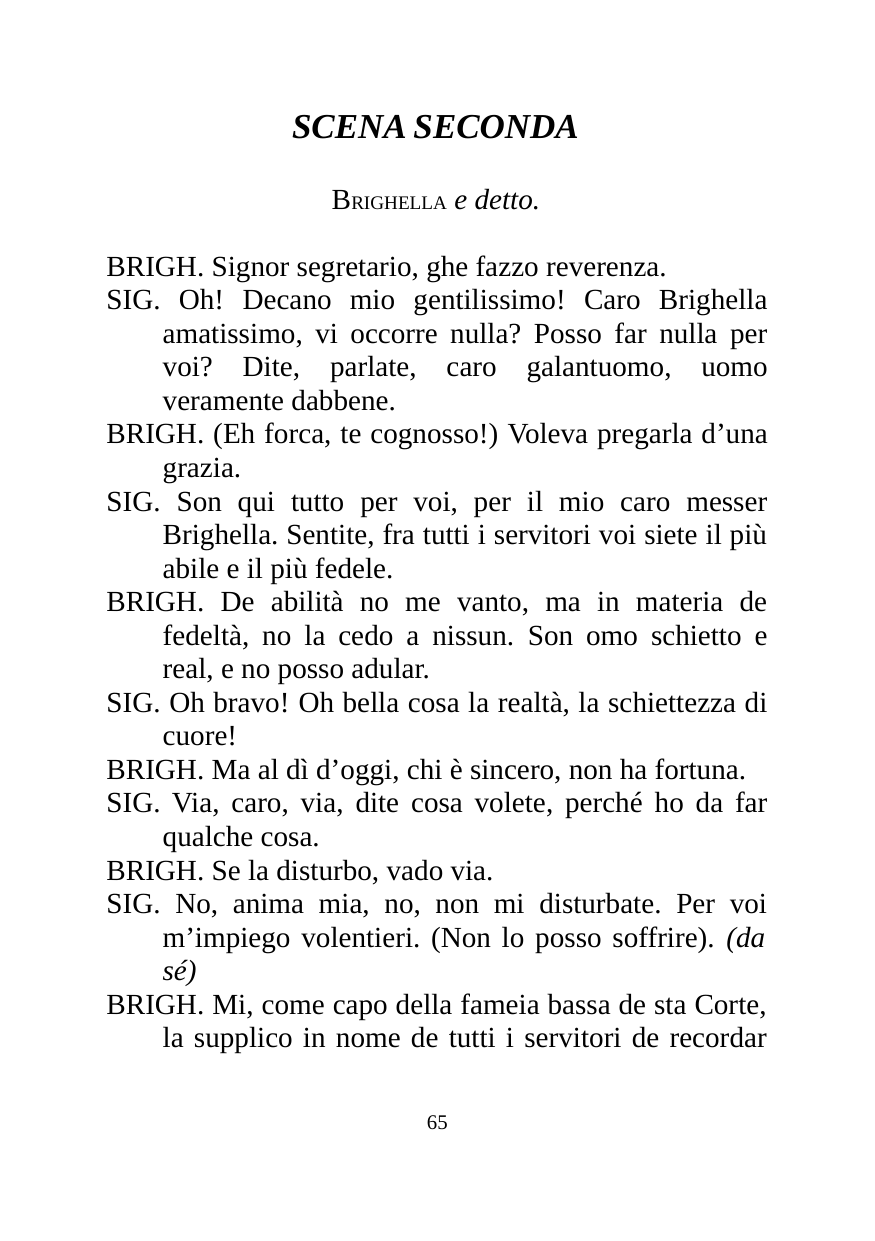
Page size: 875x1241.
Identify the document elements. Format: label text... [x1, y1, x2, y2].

text SIG. Oh! Decano mio gentilissimo! Caro Brighella amatissimo, vi occorre nulla? Posso far nulla per voi? Dite, parlate, caro galantuomo, uomo veramente dabbene. [106, 282, 768, 417]
text BRIGH. (Eh forca, te cognosso!) Voleva pregarla d’una grazia. [106, 417, 768, 484]
text BRIGH. De abilità no me vanto, ma in materia de fedeltà, no la cedo a nissun. Son omo schietto e real, e no posso adular. [106, 584, 768, 685]
text BRIGH. Se la disturbo, vado via. [106, 853, 768, 886]
text BRIGH. Signor segretario, ghe fazzo reverenza. [106, 249, 768, 282]
text SIG. No, anima mia, no, non mi disturbate. Per voi m’impiego volentieri. (Non lo posso soffrire). (da sé) [106, 886, 768, 987]
text BRIGH. Mi, come capo della fameia bassa de sta Corte, la supplico in nome de tutti i servitori de recordar [106, 987, 768, 1054]
text Brighella e detto. [106, 182, 768, 215]
text SIG. Son qui tutto per voi, per il mio caro messer Brighella. Sentite, fra tutti i servitori voi siete il più abile e il più fedele. [106, 484, 768, 584]
text SIG. Oh bravo! Oh bella cosa la realtà, la schiettezza di cuore! [106, 685, 768, 752]
subtitle SCENA SECONDA [106, 106, 768, 146]
text BRIGH. Ma al dì d’oggi, chi è sincero, non ha fortuna. [106, 752, 768, 786]
text SIG. Via, caro, via, dite cosa volete, perché ho da far qualche cosa. [106, 786, 768, 853]
